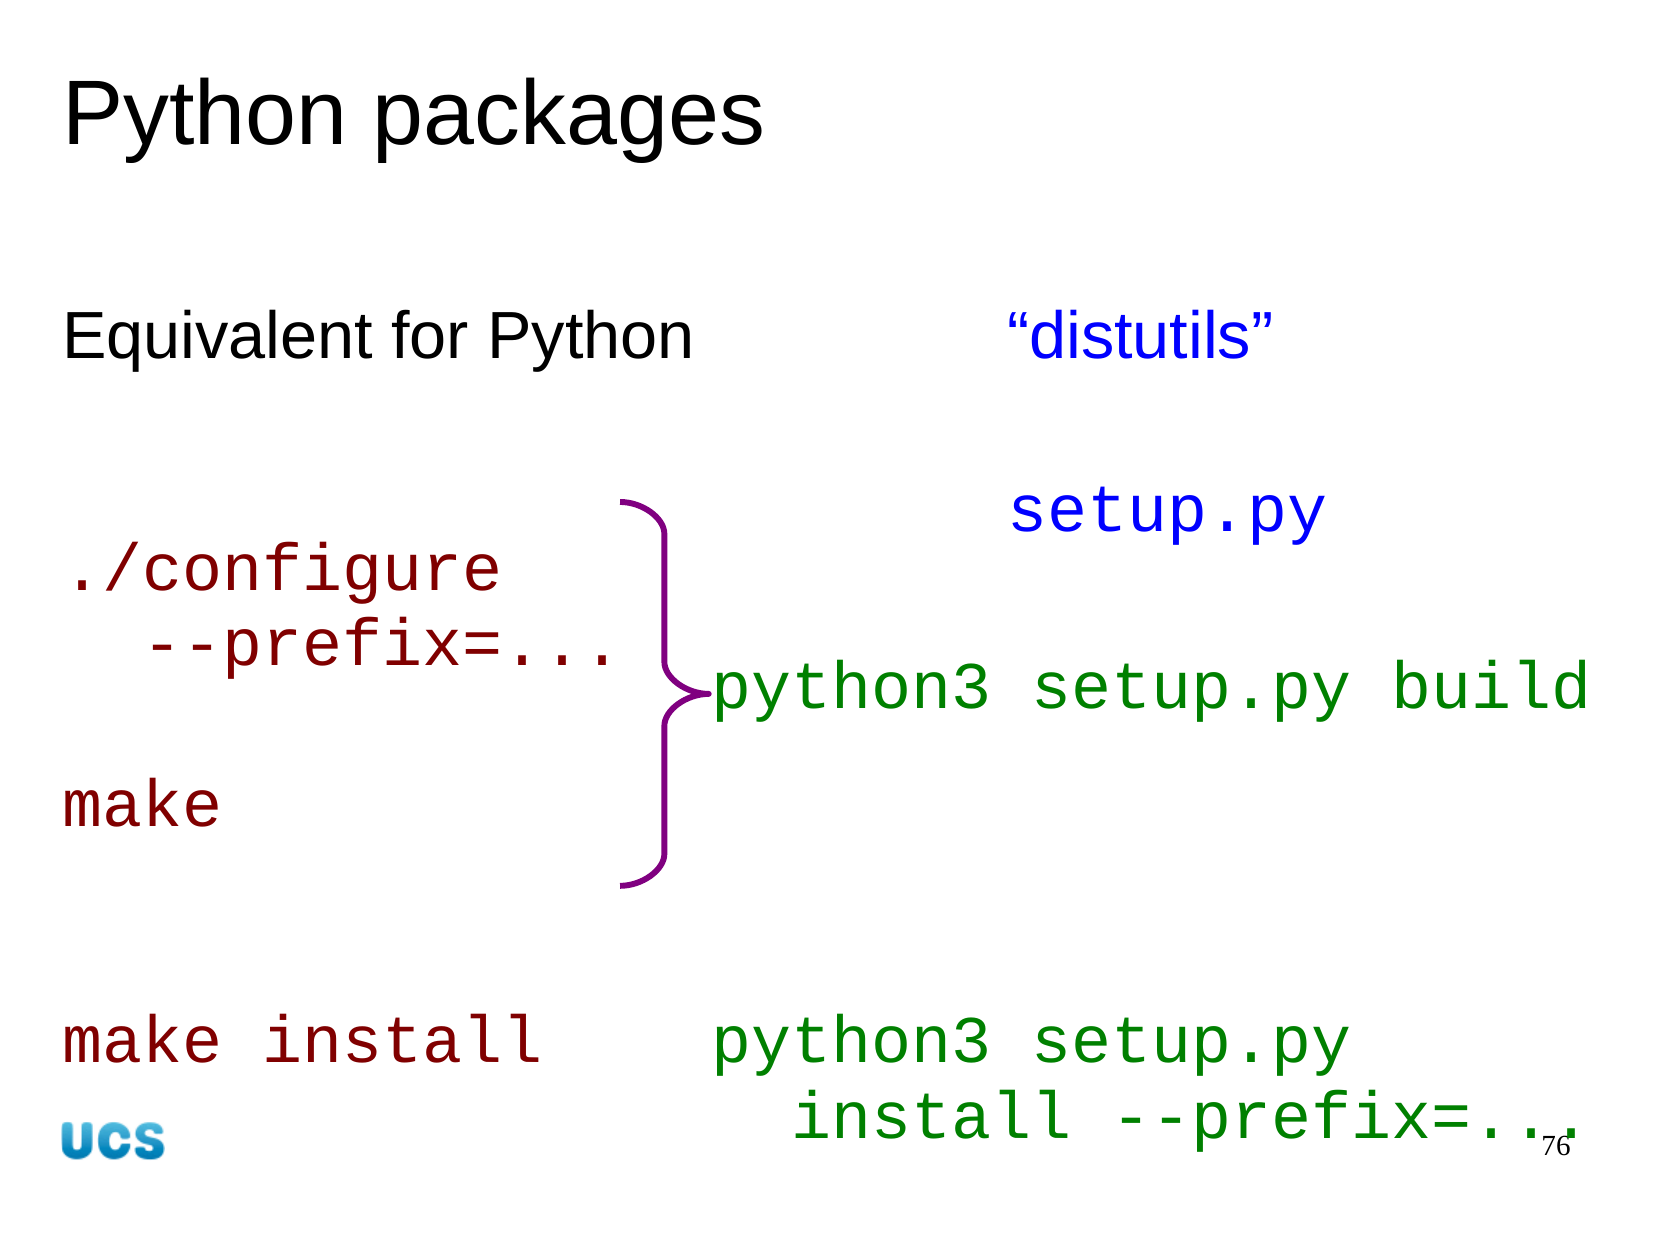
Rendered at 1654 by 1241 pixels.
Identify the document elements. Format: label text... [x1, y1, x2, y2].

text_box ./configure --prefix=... [59, 531, 626, 689]
text_box python3 setup.py install --prefix=... [708, 1004, 1595, 1162]
text_box python3 setup.py build [708, 649, 1595, 732]
text_box Equivalent for Python [59, 295, 701, 377]
text_box Python packages [59, 59, 770, 168]
text_box make [59, 767, 226, 850]
picture [61, 1121, 165, 1161]
text_box “distutils” [1004, 295, 1278, 377]
text_box make install [59, 1004, 546, 1086]
text_box setup.py [1004, 472, 1331, 555]
